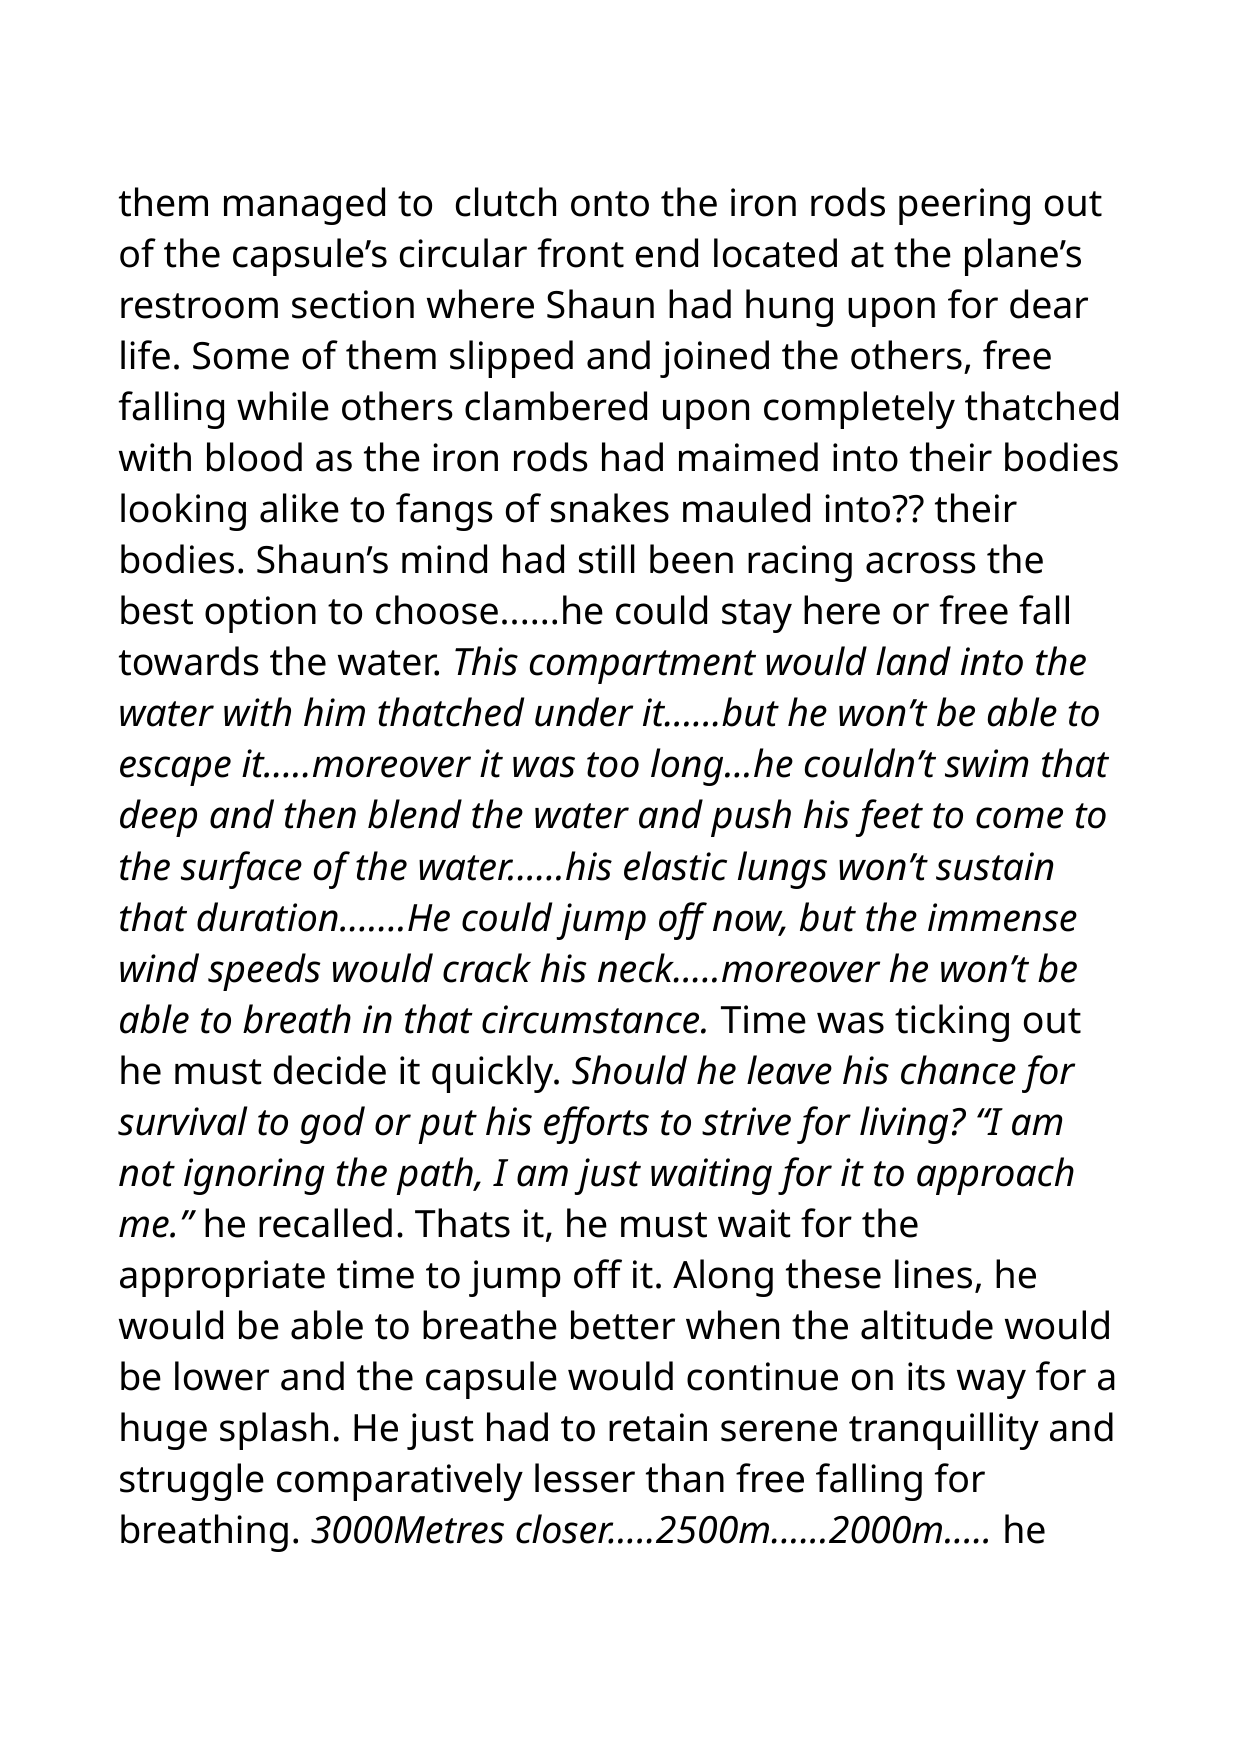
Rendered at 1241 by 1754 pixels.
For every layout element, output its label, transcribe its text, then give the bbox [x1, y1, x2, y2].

text them managed to clutch onto the iron rods peering out of the capsule’s circular front end located at the plane’s restroom section where Shaun had hung upon for dear life. Some of them slipped and joined the others, free falling while others clambered upon completely thatched with blood as the iron rods had maimed into their bodies looking alike to fangs of snakes mauled into?? their bodies. Shaun’s mind had still been racing across the best option to choose......he could stay here or free fall towards the water. This compartment would land into the water with him thatched under it......but he won’t be able to escape it.....moreover it was too long...he couldn’t swim that deep and then blend the water and push his feet to come to the surface of the water......his elastic lungs won’t sustain that duration.......He could jump off now, but the immense wind speeds would crack his neck.....moreover he won’t be able to breath in that circumstance. Time was ticking out he must decide it quickly. Should he leave his chance for survival to god or put his efforts to strive for living? “I am not ignoring the path, I am just waiting for it to approach me.” he recalled. Thats it, he must wait for the appropriate time to jump off it. Along these lines, he would be able to breathe better when the altitude would be lower and the capsule would continue on its way for a huge splash. He just had to retain serene tranquillity and struggle comparatively lesser than free falling for breathing. 3000Metres closer.....2500m......2000m..... he [118, 176, 1122, 1554]
